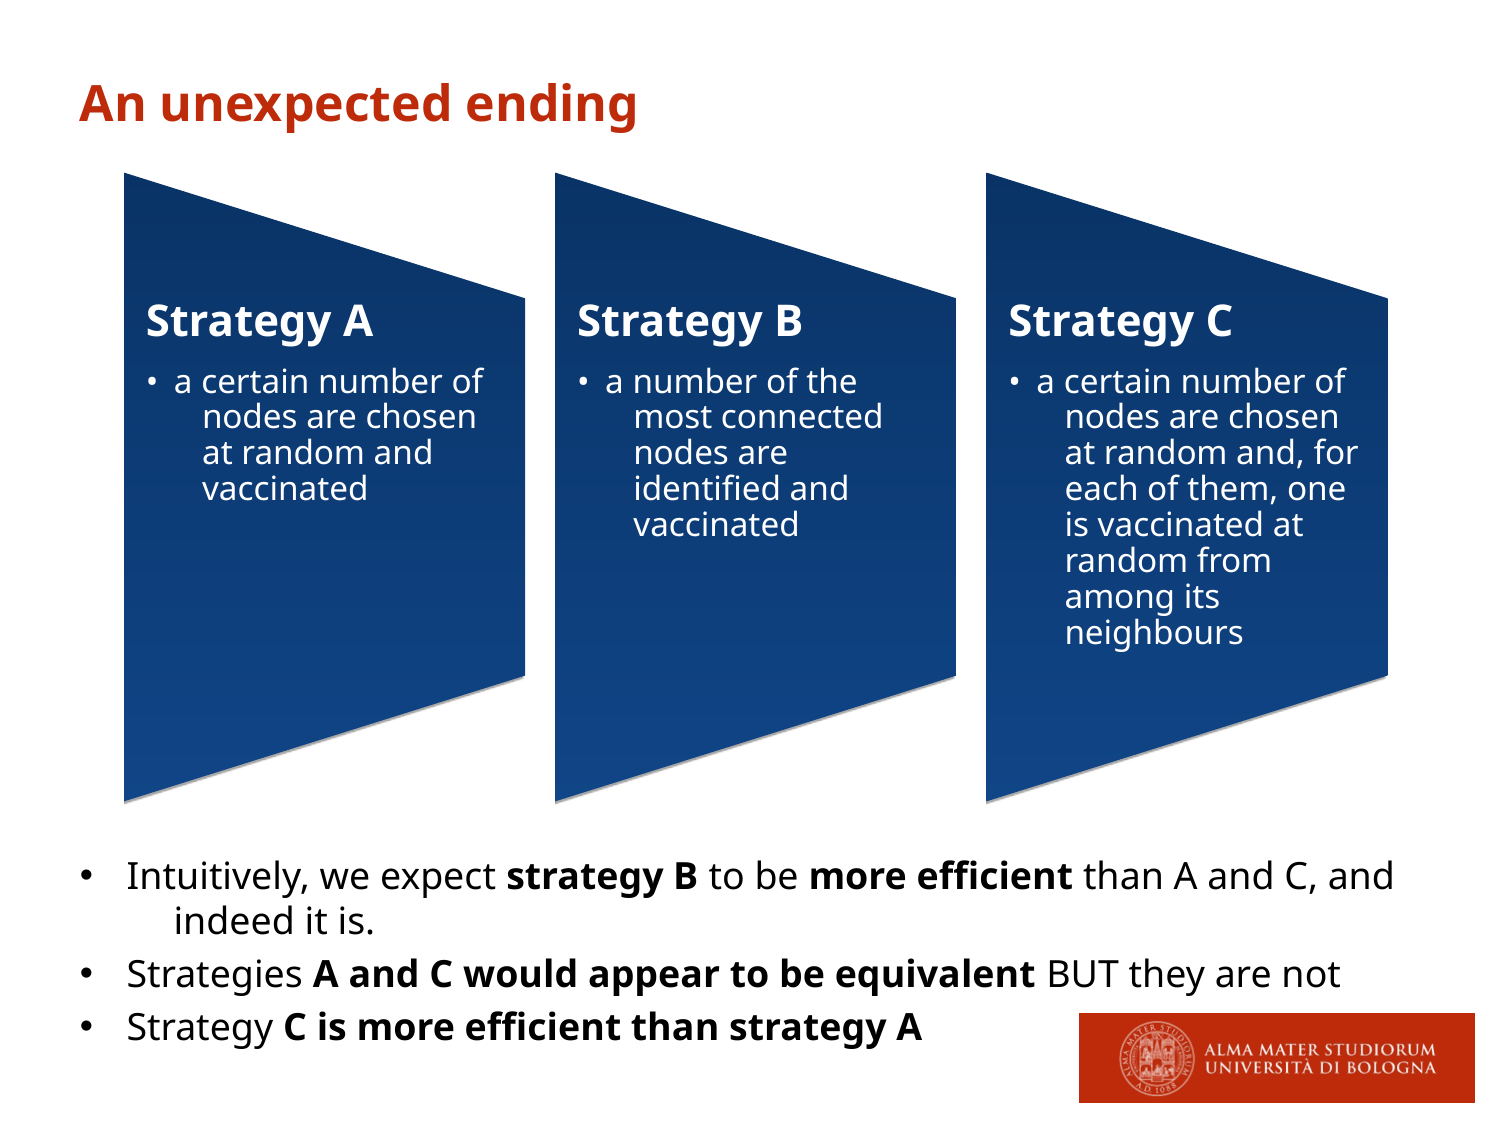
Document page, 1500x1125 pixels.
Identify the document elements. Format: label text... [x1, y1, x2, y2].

text_box Strategy A a certain number of nodes are chosen at random and vaccinated [124, 172, 526, 802]
list An unexpected ending [64, 78, 1447, 185]
list Intuitively, we expect strategy B to be more efficient than A and C, and indeed it is. Strategies A and C would appear to be equivalent BUT they are not Strategy C is more efficient than strategy A [64, 844, 1447, 1125]
text_box Strategy B a number of the most connected nodes are identified and vaccinated [555, 172, 957, 802]
text_box Strategy C a certain number of nodes are chosen at random and, for each of them, one is vaccinated at random from among its neighbours [986, 172, 1388, 802]
